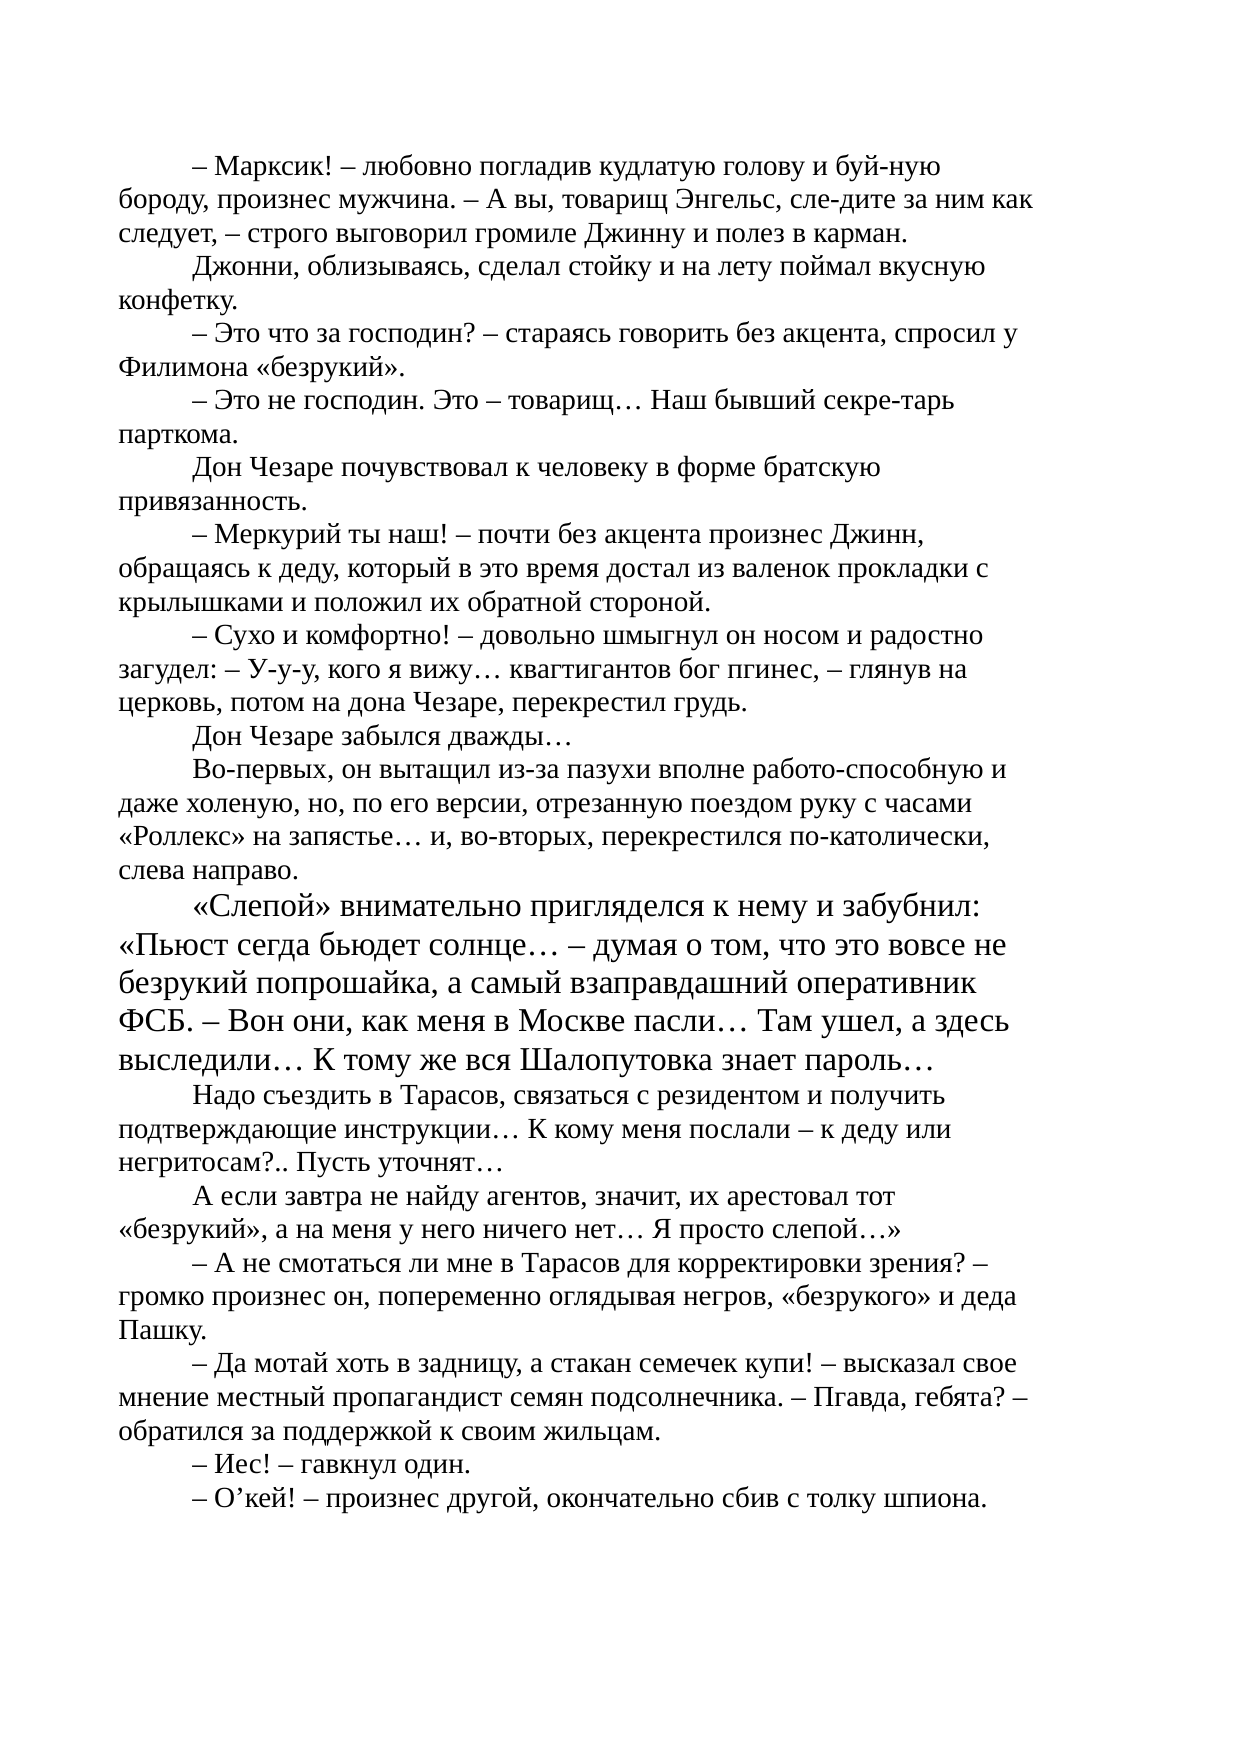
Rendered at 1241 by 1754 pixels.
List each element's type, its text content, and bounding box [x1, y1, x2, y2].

text – А не смотаться ли мне в Тарасов для корректировки зрения? – громко произнес он, попеременно оглядывая негров, «безрукого» и деда Пашку. [118, 1245, 1033, 1346]
text – Марксик! – любовно погладив кудлатую голову и буй-ную бороду, произнес мужчина. – А вы, товарищ Энгельс, сле-дите за ним как следует, – строго выговорил громиле Джинну и полез в карман. [118, 148, 1033, 248]
text – Да мотай хоть в задницу, а стакан семечек купи! – высказал свое мнение местный пропагандист семян подсолнечника. – Пгавда, гебята? – обратился за поддержкой к своим жильцам. [118, 1346, 1033, 1446]
text – О’кей! – произнес другой, окончательно сбив с толку шпиона. [118, 1480, 1033, 1513]
text – Это что за господин? – стараясь говорить без акцента, спросил у Филимона «безрукий». [118, 315, 1033, 382]
text Дон Чезаре почувствовал к человеку в форме братскую привязанность. [118, 449, 1033, 517]
text – Сухо и комфортно! – довольно шмыгнул он носом и радостно загудел: – У-у-у, кого я вижу… квагтигантов бог пгинес, – глянув на церковь, потом на дона Чезаре, перекрестил грудь. [118, 617, 1033, 718]
text – Это не господин. Это – товарищ… Наш бывший секре-тарь парткома. [118, 382, 1033, 449]
text Дон Чезаре забылся дважды… [118, 718, 1033, 751]
text – Иес! – гавкнул один. [118, 1446, 1033, 1480]
text Джонни, облизываясь, сделал стойку и на лету поймал вкусную конфетку. [118, 248, 1033, 315]
text Надо съездить в Тарасов, связаться с резидентом и получить подтверждающие инструкции… К кому меня послали – к деду или негритосам?.. Пусть уточнят… [118, 1077, 1033, 1178]
text Во-первых, он вытащил из-за пазухи вполне работо-способную и даже холеную, но, по его версии, отрезанную поездом руку с часами «Роллекс» на запястье… и, во-вторых, перекрестился по-католически, слева направо. [118, 751, 1033, 886]
text А если завтра не найду агентов, значит, их арестовал тот «безрукий», а на меня у него ничего нет… Я просто слепой…» [118, 1178, 1033, 1245]
text – Меркурий ты наш! – почти без акцента произнес Джинн, обращаясь к деду, который в это время достал из валенок прокладки с крылышками и положил их обратной стороной. [118, 517, 1033, 617]
text «Слепой» внимательно пригляделся к нему и забубнил: «Пьюст сегда бьюдет солнце… – думая о том, что это вовсе не безрукий попрошайка, а самый взаправдашний оперативник ФСБ. – Вон они, как меня в Москве пасли… Там ушел, а здесь выследили… К тому же вся Шалопутовка знает пароль… [118, 886, 1033, 1077]
